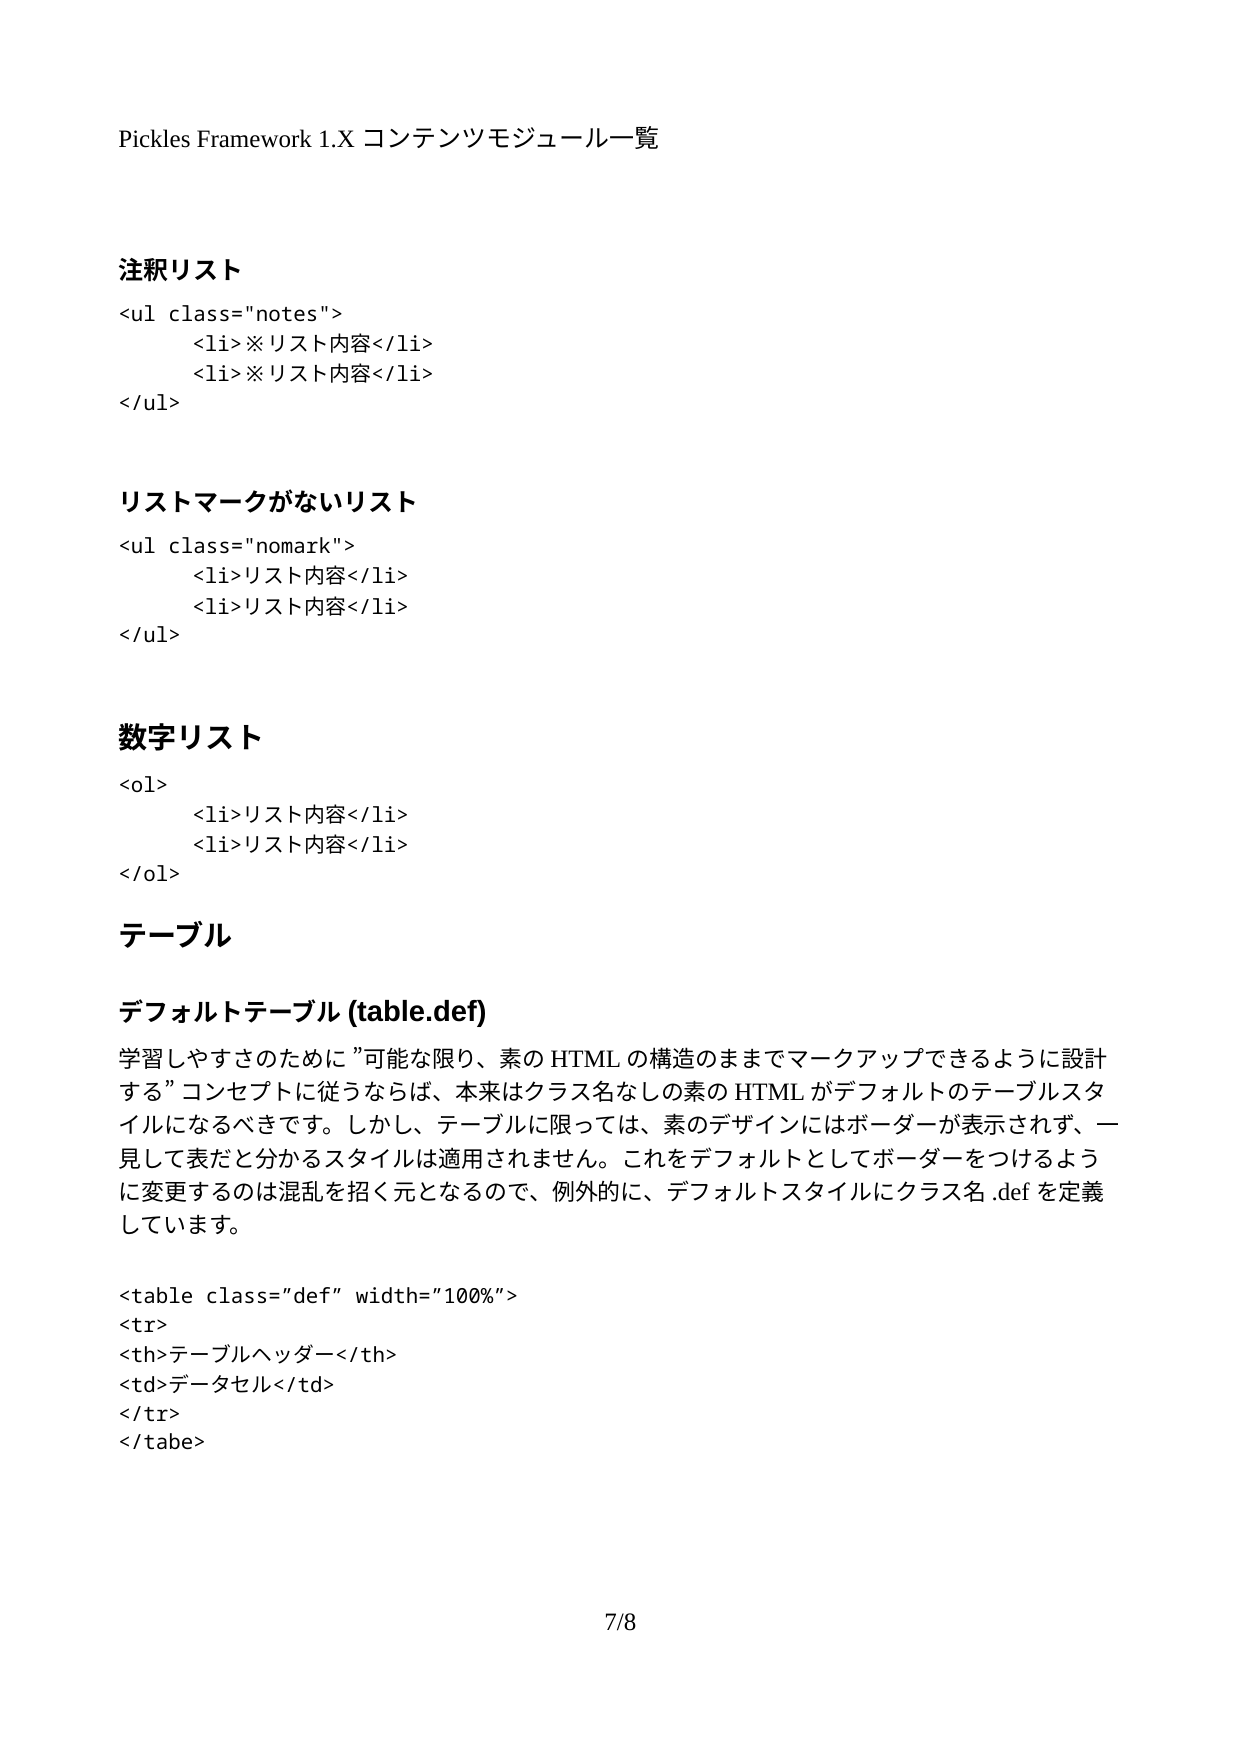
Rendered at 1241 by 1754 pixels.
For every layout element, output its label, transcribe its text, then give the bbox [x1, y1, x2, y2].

text </tr> [118, 1399, 1122, 1427]
subtitle デフォルトテーブル (table.def) [118, 992, 1122, 1028]
text </ol> [118, 859, 1122, 887]
text <ol> [118, 770, 1122, 798]
text <th>テーブルヘッダー</th> [118, 1338, 1122, 1369]
text <table class=”def” width=”100%”> [118, 1282, 1122, 1310]
subtitle テーブル [118, 912, 1122, 955]
subtitle 数字リスト [118, 715, 1122, 757]
text <li>リスト内容</li> [118, 798, 1122, 829]
text <ul class="notes"> [118, 299, 1122, 327]
text <li>リスト内容</li> [118, 829, 1122, 859]
text </ul> [118, 620, 1122, 649]
subtitle リストマークがないリスト [118, 483, 1122, 519]
subtitle 注釈リスト [118, 250, 1122, 286]
text </tabe> [118, 1427, 1122, 1456]
text <td>データセル</td> [118, 1369, 1122, 1399]
text <li>リスト内容</li> [118, 590, 1122, 620]
text <li>※リスト内容</li> [118, 327, 1122, 358]
text <li>リスト内容</li> [118, 560, 1122, 590]
text 学習しやすさのために ”可能な限り、素のHTMLの構造のままでマークアップできるように設計する” コンセプトに従うならば、本来はクラス名なしの素のHTMLがデフォルトのテーブルスタイルになるべきです。しかし、テーブルに限っては、素のデザインにはボーダーが表示されず、一見して表だと分かるスタイルは適用されません。これをデフォルトとしてボーダーをつけるように変更するのは混乱を招く元となるので、例外的に、デフォルトスタイルにクラス名 .def を定義しています。 [118, 1041, 1122, 1240]
text <tr> [118, 1310, 1122, 1338]
text <ul class="nomark"> [118, 531, 1122, 560]
text </ul> [118, 388, 1122, 416]
text <li>※リスト内容</li> [118, 358, 1122, 388]
